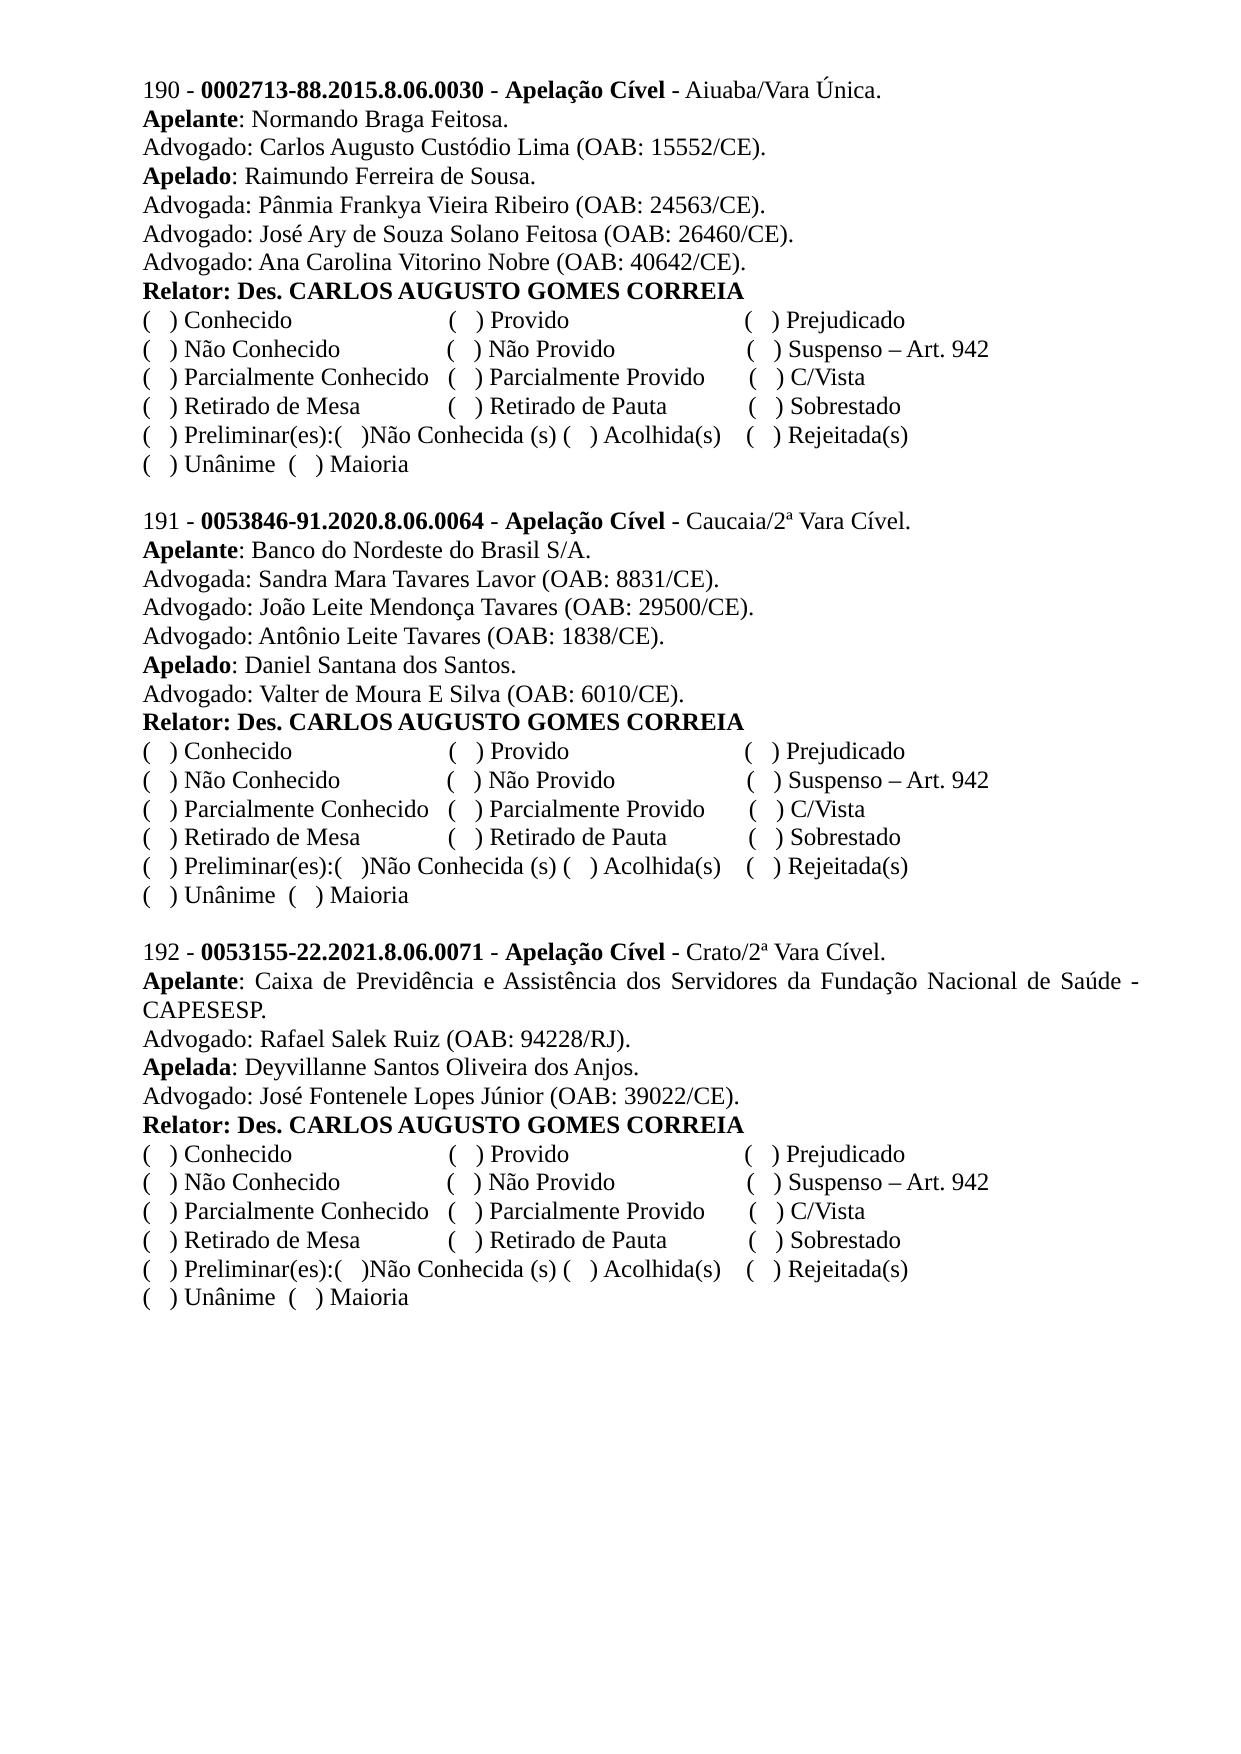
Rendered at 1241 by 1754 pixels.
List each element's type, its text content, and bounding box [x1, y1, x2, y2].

text ( ) Conhecido ( ) Provido ( ) Prejudicado [142, 305, 1141, 334]
text Apelante: Banco do Nordeste do Brasil S/A. [142, 535, 1141, 564]
text ( ) Conhecido ( ) Provido ( ) Prejudicado [142, 1139, 1141, 1167]
text ( ) Unânime ( ) Maioria [142, 449, 1158, 477]
text Advogado: José Fontenele Lopes Júnior (OAB: 39022/CE). [142, 1081, 1141, 1110]
text ( ) Conhecido ( ) Provido ( ) Prejudicado [142, 736, 1141, 765]
text ( ) Preliminar(es):( )Não Conhecida (s) ( ) Acolhida(s) ( ) Rejeitada(s) [142, 1254, 1158, 1282]
text ( ) Preliminar(es):( )Não Conhecida (s) ( ) Acolhida(s) ( ) Rejeitada(s) [142, 420, 1158, 449]
text Apelado: Daniel Santana dos Santos. [142, 650, 1141, 679]
text ( ) Unânime ( ) Maioria [142, 1282, 1158, 1311]
text 190 - 0002713-88.2015.8.06.0030 - Apelação Cível - Aiuaba/Vara Única. [142, 75, 1141, 104]
text Advogado: Antônio Leite Tavares (OAB: 1838/CE). [142, 621, 1141, 650]
text Relator: Des. CARLOS AUGUSTO GOMES CORREIA [142, 276, 1141, 305]
text ( ) Retirado de Mesa ( ) Retirado de Pauta ( ) Sobrestado [142, 1225, 1158, 1254]
text ( ) Parcialmente Conhecido ( ) Parcialmente Provido ( ) C/Vista [142, 1196, 1158, 1225]
text Advogada: Sandra Mara Tavares Lavor (OAB: 8831/CE). [142, 564, 1141, 592]
text Apelante: Normando Braga Feitosa. [142, 104, 1141, 132]
text Advogado: José Ary de Souza Solano Feitosa (OAB: 26460/CE). [142, 219, 1141, 247]
text 192 - 0053155-22.2021.8.06.0071 - Apelação Cível - Crato/2ª Vara Cível. [142, 937, 1141, 966]
text ( ) Retirado de Mesa ( ) Retirado de Pauta ( ) Sobrestado [142, 391, 1158, 420]
text Advogado: Carlos Augusto Custódio Lima (OAB: 15552/CE). [142, 132, 1141, 161]
text Advogado: Ana Carolina Vitorino Nobre (OAB: 40642/CE). [142, 247, 1141, 276]
text Relator: Des. CARLOS AUGUSTO GOMES CORREIA [142, 1110, 1141, 1139]
text ( ) Não Conhecido ( ) Não Provido ( ) Suspenso – Art. 942 [142, 334, 1158, 362]
text Apelado: Raimundo Ferreira de Sousa. [142, 161, 1141, 190]
text 191 - 0053846-91.2020.8.06.0064 - Apelação Cível - Caucaia/2ª Vara Cível. [142, 506, 1141, 535]
text Advogado: João Leite Mendonça Tavares (OAB: 29500/CE). [142, 592, 1141, 621]
text Advogado: Rafael Salek Ruiz (OAB: 94228/RJ). [142, 1024, 1141, 1052]
text Advogado: Valter de Moura E Silva (OAB: 6010/CE). [142, 679, 1141, 707]
text ( ) Parcialmente Conhecido ( ) Parcialmente Provido ( ) C/Vista [142, 794, 1158, 822]
text ( ) Retirado de Mesa ( ) Retirado de Pauta ( ) Sobrestado [142, 822, 1158, 851]
text ( ) Preliminar(es):( )Não Conhecida (s) ( ) Acolhida(s) ( ) Rejeitada(s) [142, 851, 1158, 880]
text ( ) Unânime ( ) Maioria [142, 880, 1158, 909]
text ( ) Não Conhecido ( ) Não Provido ( ) Suspenso – Art. 942 [142, 1167, 1158, 1196]
text Advogada: Pânmia Frankya Vieira Ribeiro (OAB: 24563/CE). [142, 190, 1141, 219]
text Apelada: Deyvillanne Santos Oliveira dos Anjos. [142, 1052, 1141, 1081]
text Relator: Des. CARLOS AUGUSTO GOMES CORREIA [142, 707, 1141, 736]
text Apelante: Caixa de Previdência e Assistência dos Servidores da Fundação Nacional de Saúde - CAPESESP. [142, 966, 1141, 1024]
text ( ) Parcialmente Conhecido ( ) Parcialmente Provido ( ) C/Vista [142, 362, 1158, 391]
text ( ) Não Conhecido ( ) Não Provido ( ) Suspenso – Art. 942 [142, 765, 1158, 794]
